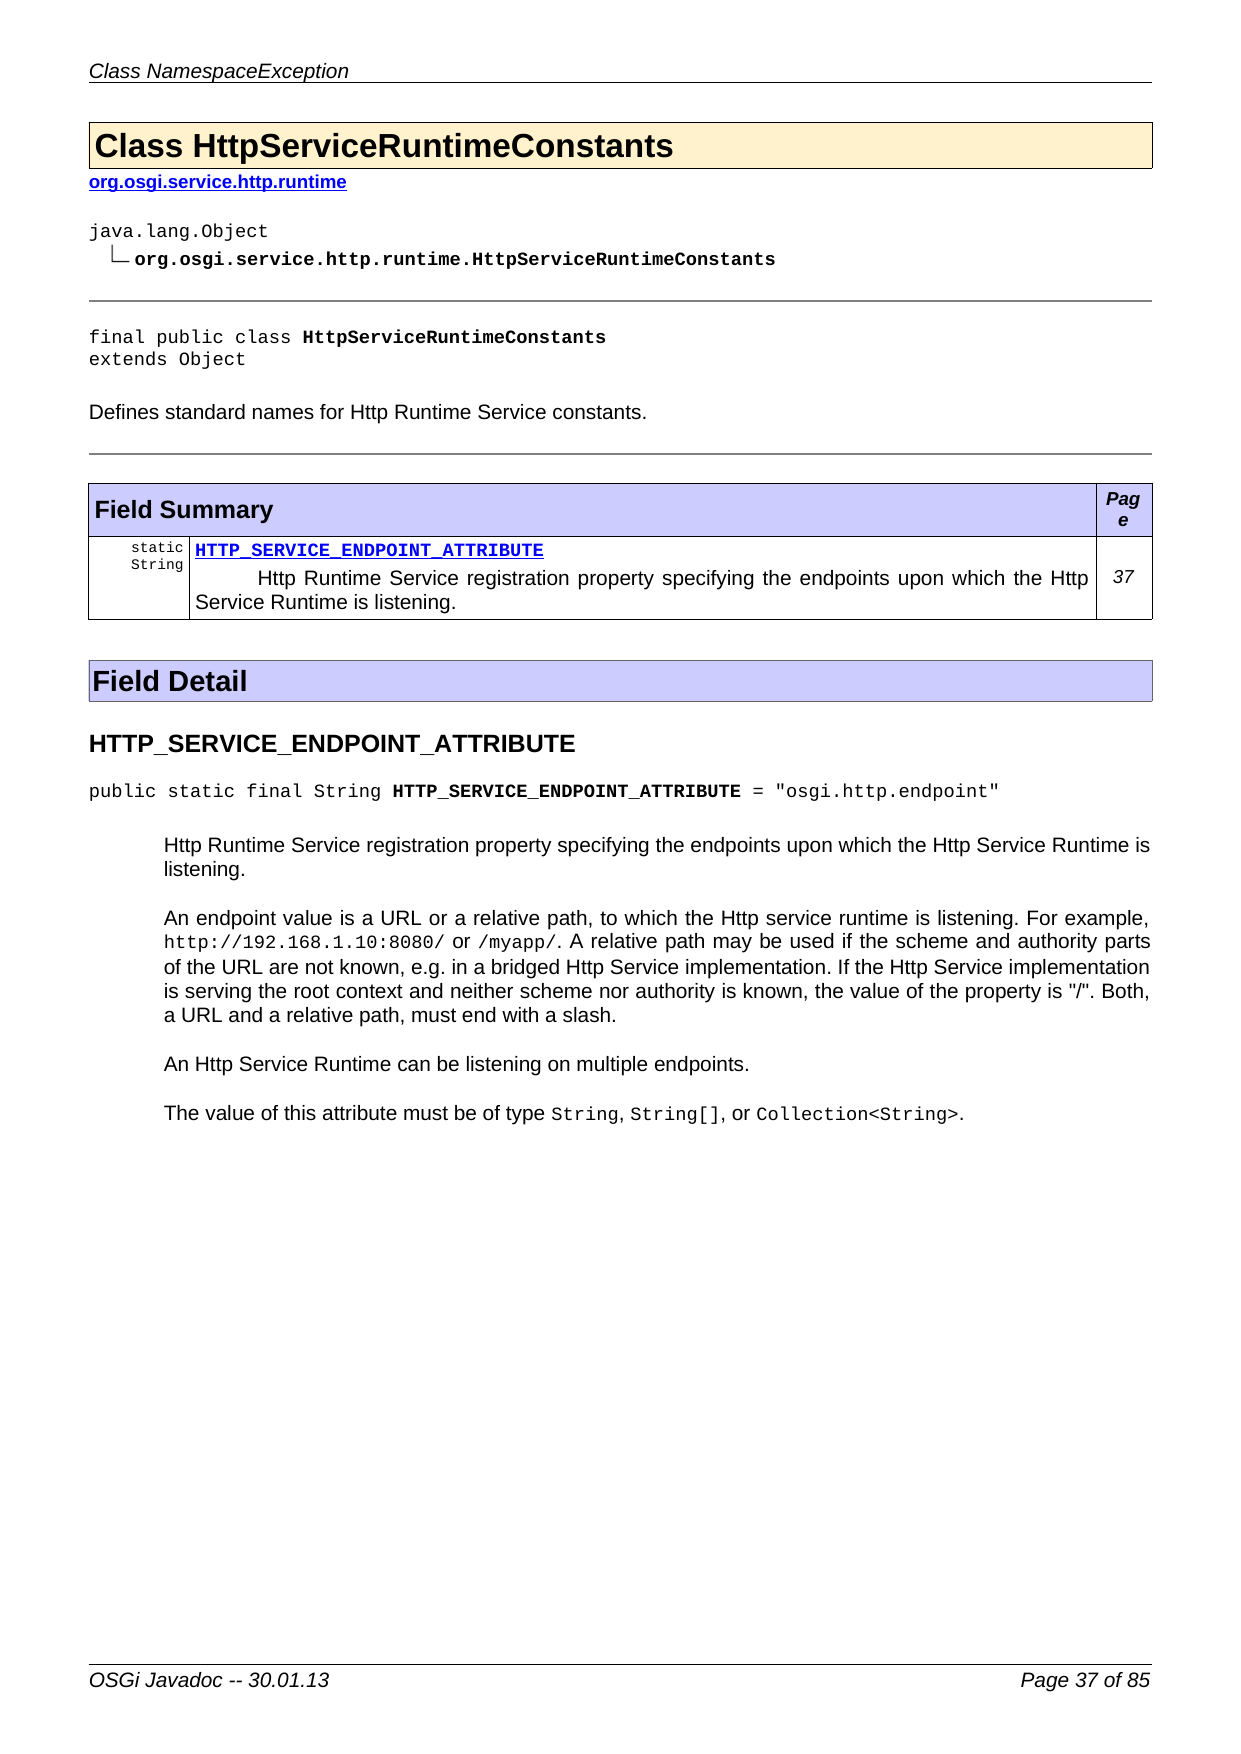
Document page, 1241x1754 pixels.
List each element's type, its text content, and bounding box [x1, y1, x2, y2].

table_header Field Summary [89, 484, 1096, 536]
subtitle Field Detail [90, 661, 1152, 701]
text Http Runtime Service registration property specifying the endpoints upon which the Http Service Runtime is listening. [163, 832, 1152, 880]
text extends Object [88, 349, 1152, 371]
table_cell HTTP_SERVICE_ENDPOINT_ATTRIBUTE Http Runtime Service registration property specifying the endpoints upon which the Http Service Runtime is listening. [190, 537, 1096, 618]
table_cell 37 [1097, 537, 1152, 618]
text org.osgi.service.http.runtime.HttpServiceRuntimeConstants [88, 243, 1152, 271]
picture [111, 243, 135, 266]
text org.osgi.service.http.runtime [88, 171, 1152, 193]
text public static final String HTTP_SERVICE_ENDPOINT_ATTRIBUTE = "osgi.http.endpoint" [88, 782, 1152, 803]
table_header Page [1097, 484, 1152, 536]
text The value of this attribute must be of type String, String[], or Collection<String>. [163, 1100, 1152, 1126]
text final public class HttpServiceRuntimeConstants [88, 328, 1152, 349]
text An Http Service Runtime can be listening on multiple endpoints. [163, 1051, 1152, 1075]
subtitle HTTP_SERVICE_ENDPOINT_ATTRIBUTE [88, 729, 1152, 758]
table_cell static String [89, 537, 189, 618]
text An endpoint value is a URL or a relative path, to which the Http service runtime is listening. For example, http://192.168.1.10:8080/ or /myapp/. A relative path may be used if the scheme and authority parts of the URL are not known, e.g. in a bridged Http Service implementation. If the Http Service implementation is serving the root context and neither scheme nor authority is known, the value of the property is "/". Both, a URL and a relative path, must end with a slash. [163, 905, 1152, 1026]
text Defines standard names for Http Runtime Service constants. [88, 400, 1152, 424]
subtitle Class HttpServiceRuntimeConstants [90, 123, 1152, 168]
text java.lang.Object [88, 222, 1152, 243]
